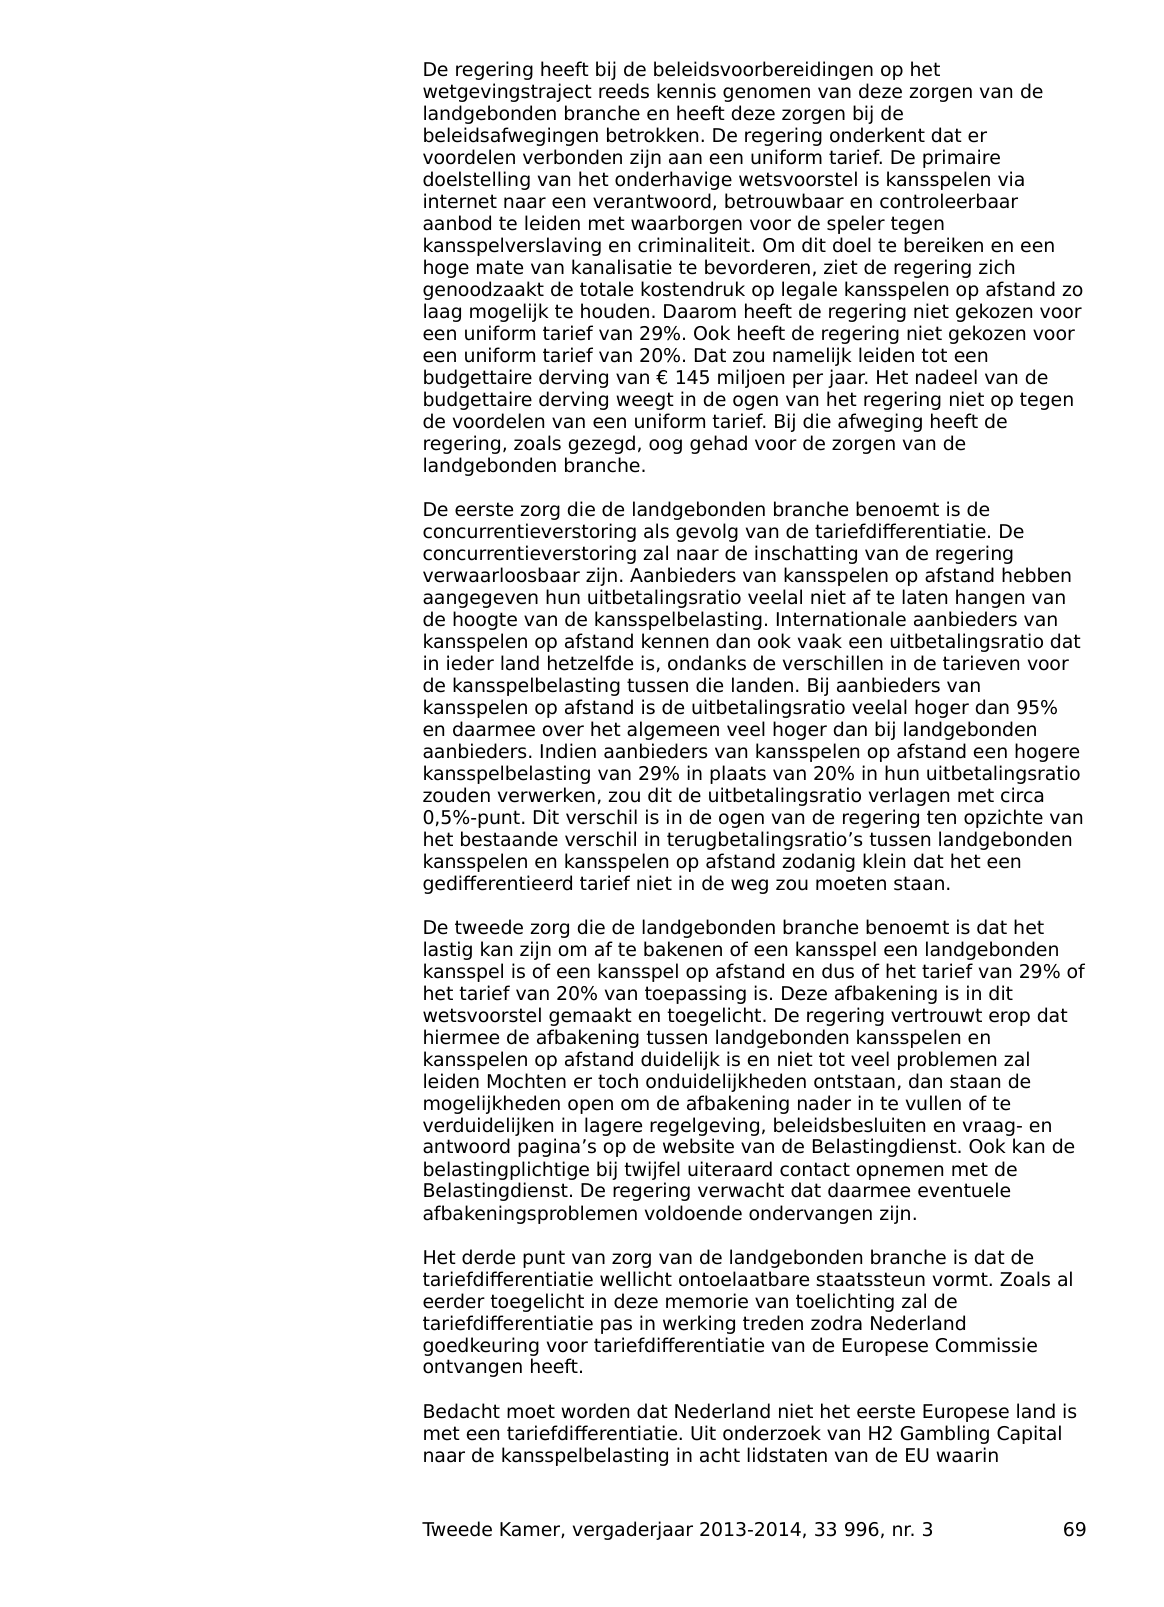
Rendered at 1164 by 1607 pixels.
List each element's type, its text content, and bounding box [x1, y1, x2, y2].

text De eerste zorg die de landgebonden branche benoemt is de concurrentieverstoring als gevolg van de tariefdifferentiatie. De concurrentieverstoring zal naar de inschatting van de regering verwaarloosbaar zijn. Aanbieders van kansspelen op afstand hebben aangegeven hun uitbetalingsratio veelal niet af te laten hangen van de hoogte van de kansspelbelasting. Internationale aanbieders van kansspelen op afstand kennen dan ook vaak een uitbetalingsratio dat in ieder land hetzelfde is, ondanks de verschillen in de tarieven voor de kansspelbelasting tussen die landen. Bij aanbieders van kansspelen op afstand is de uitbetalingsratio veelal hoger dan 95% en daarmee over het algemeen veel hoger dan bij landgebonden aanbieders. Indien aanbieders van kansspelen op afstand een hogere kansspelbelasting van 29% in plaats van 20% in hun uitbetalingsratio zouden verwerken, zou dit de uitbetalingsratio verlagen met circa 0,5%-punt. Dit verschil is in de ogen van de regering ten opzichte van het bestaande verschil in terugbetalingsratio’s tussen landgebonden kansspelen en kansspelen op afstand zodanig klein dat het een gedifferentieerd tarief niet in de weg zou moeten staan. [422, 499, 1087, 894]
text De tweede zorg die de landgebonden branche benoemt is dat het lastig kan zijn om af te bakenen of een kansspel een landgebonden kansspel is of een kansspel op afstand en dus of het tarief van 29% of het tarief van 20% van toepassing is. Deze afbakening is in dit wetsvoorstel gemaakt en toegelicht. De regering vertrouwt erop dat hiermee de afbakening tussen landgebonden kansspelen en kansspelen op afstand duidelijk is en niet tot veel problemen zal leiden Mochten er toch onduidelijkheden ontstaan, dan staan de mogelijkheden open om de afbakening nader in te vullen of te verduidelijken in lagere regelgeving, beleidsbesluiten en vraag- en antwoord pagina’s op de website van de Belastingdienst. Ook kan de belastingplichtige bij twijfel uiteraard contact opnemen met de Belastingdienst. De regering verwacht dat daarmee eventuele afbakeningsproblemen voldoende ondervangen zijn. [422, 917, 1087, 1224]
text De regering heeft bij de beleidsvoorbereidingen op het wetgevingstraject reeds kennis genomen van deze zorgen van de landgebonden branche en heeft deze zorgen bij de beleidsafwegingen betrokken. De regering onderkent dat er voordelen verbonden zijn aan een uniform tarief. De primaire doelstelling van het onderhavige wetsvoorstel is kansspelen via internet naar een verantwoord, betrouwbaar en controleerbaar aanbod te leiden met waarborgen voor de speler tegen kansspelverslaving en criminaliteit. Om dit doel te bereiken en een hoge mate van kanalisatie te bevorderen, ziet de regering zich genoodzaakt de totale kostendruk op legale kansspelen op afstand zo laag mogelijk te houden. Daarom heeft de regering niet gekozen voor een uniform tarief van 29%. Ook heeft de regering niet gekozen voor een uniform tarief van 20%. Dat zou namelijk leiden tot een budgettaire derving van € 145 miljoen per jaar. Het nadeel van de budgettaire derving weegt in de ogen van het regering niet op tegen de voordelen van een uniform tarief. Bij die afweging heeft de regering, zoals gezegd, oog gehad voor de zorgen van de landgebonden branche. [422, 59, 1087, 477]
text Bedacht moet worden dat Nederland niet het eerste Europese land is met een tariefdifferentiatie. Uit onderzoek van H2 Gambling Capital naar de kansspelbelasting in acht lidstaten van de EU waarin [422, 1401, 1087, 1467]
text Het derde punt van zorg van de landgebonden branche is dat de tariefdifferentiatie wellicht ontoelaatbare staatssteun vormt. Zoals al eerder toegelicht in deze memorie van toelichting zal de tariefdifferentiatie pas in werking treden zodra Nederland goedkeuring voor tariefdifferentiatie van de Europese Commissie ontvangen heeft. [422, 1247, 1087, 1378]
